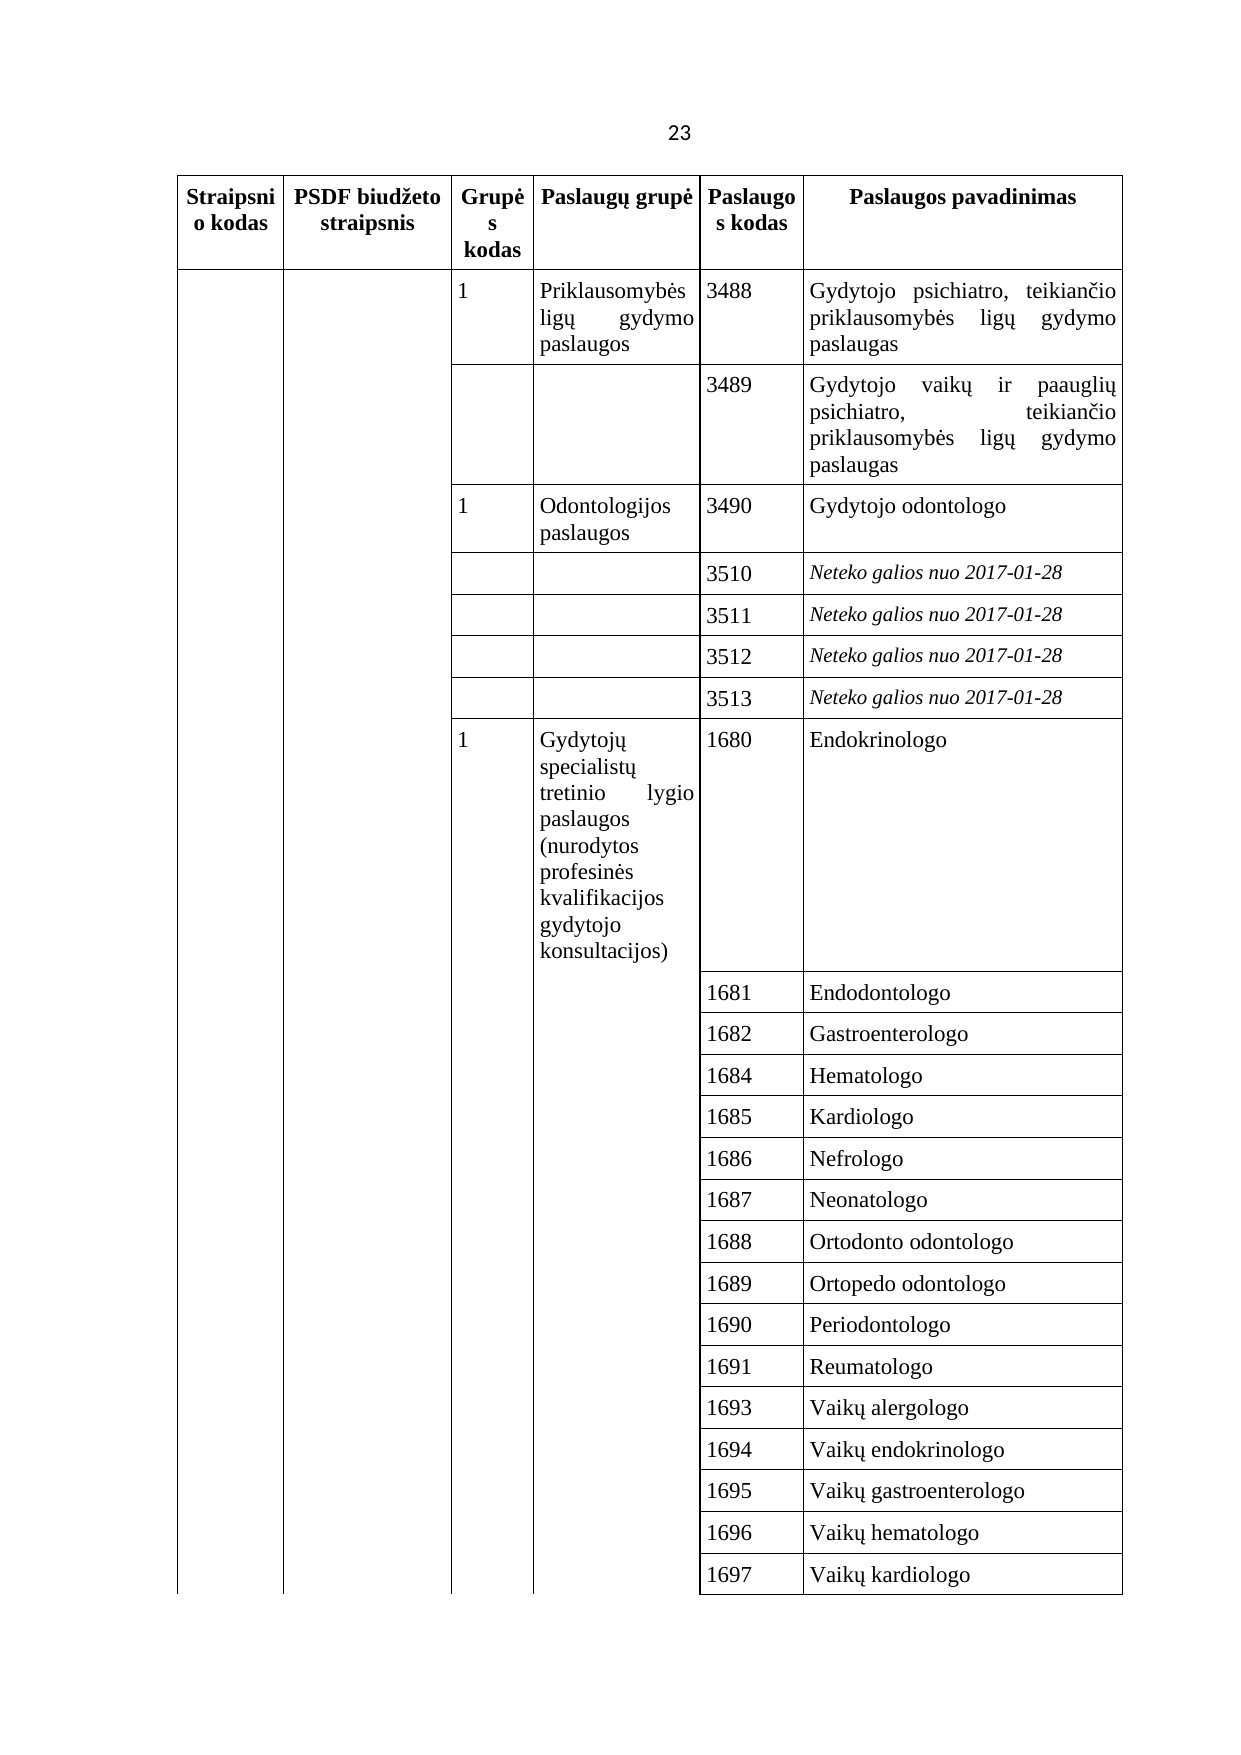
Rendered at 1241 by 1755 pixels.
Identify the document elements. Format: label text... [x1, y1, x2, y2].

table_cell [534, 1345, 699, 1386]
table_cell [284, 1345, 451, 1386]
table_cell 3489 [701, 365, 803, 484]
table_cell Gastroenterologo [804, 1013, 1122, 1054]
table_cell 1684 [701, 1055, 803, 1095]
table_cell [178, 1469, 283, 1511]
table_cell Endokrinologo [804, 719, 1122, 971]
table_cell [284, 1469, 451, 1511]
table_header Paslaugos kodas [701, 176, 803, 269]
table_cell [534, 1137, 699, 1178]
table_cell [178, 1179, 283, 1220]
table_header Straipsnio kodas [178, 176, 283, 269]
table_cell [178, 1511, 283, 1552]
table_cell [284, 971, 451, 1012]
table_cell [284, 1386, 451, 1428]
table_cell [452, 1386, 533, 1428]
table_cell 1689 [701, 1263, 803, 1303]
table_cell Vaikų alergologo [804, 1387, 1122, 1428]
table_cell [452, 636, 533, 677]
table_cell Neteko galios nuo 2017-01-28 [804, 636, 1122, 677]
table_cell Odontologijos paslaugos [534, 485, 699, 552]
table_cell [178, 718, 283, 971]
table_cell 3512 [701, 636, 803, 677]
table_cell [534, 678, 699, 718]
table_cell [534, 365, 699, 484]
table_cell Neonatologo [804, 1180, 1122, 1220]
table_cell [178, 1386, 283, 1428]
table_cell [178, 971, 283, 1012]
table_cell [534, 1179, 699, 1220]
table_cell 1680 [701, 719, 803, 971]
table_cell Gydytojo odontologo [804, 485, 1122, 552]
table_cell [284, 484, 451, 552]
table_cell 1685 [701, 1096, 803, 1137]
table_cell [534, 553, 699, 593]
table_cell [284, 677, 451, 718]
table_cell Endodontologo [804, 972, 1122, 1012]
table_cell [534, 1511, 699, 1552]
table_cell [452, 971, 533, 1012]
table_cell [178, 270, 283, 363]
table_cell [452, 1345, 533, 1386]
table_cell 1 [452, 485, 533, 552]
table_cell [284, 1054, 451, 1095]
table_cell 1 [452, 719, 533, 971]
table_cell Ortodonto odontologo [804, 1221, 1122, 1262]
table_cell Vaikų gastroenterologo [804, 1470, 1122, 1511]
table_cell [284, 1137, 451, 1178]
table_cell Gydytojų specialistų tretinio lygio paslaugos (nurodytos profesinės kvalifikacijos gydytojo konsultacijos) [534, 719, 699, 971]
table_header Paslaugų grupė [534, 176, 699, 269]
table_cell 3510 [701, 553, 803, 593]
table_cell [284, 1511, 451, 1552]
table_cell 3488 [701, 270, 803, 363]
table_cell [178, 364, 283, 484]
table_cell [534, 1220, 699, 1262]
table_cell [452, 678, 533, 718]
table_cell [178, 635, 283, 677]
table_cell [178, 1220, 283, 1262]
table_cell [178, 1262, 283, 1303]
table_cell 1693 [701, 1387, 803, 1428]
table_cell [178, 1054, 283, 1095]
table_cell [284, 1428, 451, 1469]
table_cell [178, 1095, 283, 1137]
table_cell [178, 1553, 283, 1594]
table_cell [452, 1511, 533, 1552]
table_cell [534, 595, 699, 635]
table_cell 1688 [701, 1221, 803, 1262]
table_cell [178, 1012, 283, 1054]
table_cell [284, 718, 451, 971]
table_cell 3513 [701, 678, 803, 718]
table_cell [284, 1553, 451, 1594]
table_cell [534, 1469, 699, 1511]
table_cell [284, 1220, 451, 1262]
table_cell 3490 [701, 485, 803, 552]
table_cell [534, 1054, 699, 1095]
table_cell [452, 365, 533, 484]
table_cell 1694 [701, 1429, 803, 1469]
table_cell [178, 594, 283, 635]
table_cell [178, 1428, 283, 1469]
table_cell [534, 1262, 699, 1303]
table_cell Neteko galios nuo 2017-01-28 [804, 678, 1122, 718]
table_cell [178, 484, 283, 552]
table_cell 1 [452, 270, 533, 363]
table_cell [452, 1220, 533, 1262]
table_cell [452, 595, 533, 635]
table_cell Gydytojo vaikų ir paauglių psichiatro, teikiančio priklausomybės ligų gydymo paslaugas [804, 365, 1122, 484]
table_cell [452, 1469, 533, 1511]
table_header Paslaugos pavadinimas [804, 176, 1122, 269]
table_cell [534, 971, 699, 1012]
table_cell [284, 635, 451, 677]
table_cell Reumatologo [804, 1346, 1122, 1386]
table_cell Gydytojo psichiatro, teikiančio priklausomybės ligų gydymo paslaugas [804, 270, 1122, 363]
table_cell 1681 [701, 972, 803, 1012]
table_cell [284, 364, 451, 484]
table_cell Vaikų hematologo [804, 1512, 1122, 1552]
table_cell Hematologo [804, 1055, 1122, 1095]
table_cell [284, 1012, 451, 1054]
table_cell 1696 [701, 1512, 803, 1552]
table_cell 1691 [701, 1346, 803, 1386]
table_cell [178, 1345, 283, 1386]
table_cell [534, 1553, 699, 1594]
table_cell [452, 1303, 533, 1345]
table_cell [452, 553, 533, 593]
table_cell [452, 1137, 533, 1178]
table_cell [178, 1137, 283, 1178]
table_header Grupės kodas [452, 176, 533, 269]
table_cell 3511 [701, 595, 803, 635]
table_cell [284, 1262, 451, 1303]
table_cell [534, 1428, 699, 1469]
table_header PSDF biudžeto straipsnis [284, 176, 451, 269]
table_cell 1682 [701, 1013, 803, 1054]
table_cell Vaikų endokrinologo [804, 1429, 1122, 1469]
table_cell Periodontologo [804, 1304, 1122, 1345]
table_cell [534, 1095, 699, 1137]
table_cell [452, 1095, 533, 1137]
table_cell [452, 1012, 533, 1054]
table_cell [284, 1095, 451, 1137]
table_cell Neteko galios nuo 2017-01-28 [804, 553, 1122, 593]
table_cell 1686 [701, 1138, 803, 1178]
table_cell Vaikų kardiologo [804, 1554, 1122, 1594]
table_cell [452, 1054, 533, 1095]
table_cell 1697 [701, 1554, 803, 1594]
table_cell 1687 [701, 1180, 803, 1220]
table_cell [534, 1386, 699, 1428]
table_cell Ortopedo odontologo [804, 1263, 1122, 1303]
table_cell [284, 1303, 451, 1345]
table_cell [534, 636, 699, 677]
table_cell [178, 677, 283, 718]
table_cell [284, 594, 451, 635]
table_cell 1695 [701, 1470, 803, 1511]
table_cell [178, 552, 283, 593]
table_cell [452, 1179, 533, 1220]
table_cell [178, 1303, 283, 1345]
table_cell Kardiologo [804, 1096, 1122, 1137]
table_cell [284, 270, 451, 363]
table_cell [534, 1303, 699, 1345]
table_cell [452, 1428, 533, 1469]
table_cell Nefrologo [804, 1138, 1122, 1178]
table_cell [452, 1262, 533, 1303]
table_cell 1690 [701, 1304, 803, 1345]
table_cell [284, 552, 451, 593]
table_cell [284, 1179, 451, 1220]
table_cell [452, 1553, 533, 1594]
table_cell Neteko galios nuo 2017-01-28 [804, 595, 1122, 635]
table_cell Priklausomybės ligų gydymo paslaugos [534, 270, 699, 363]
table_cell [534, 1012, 699, 1054]
